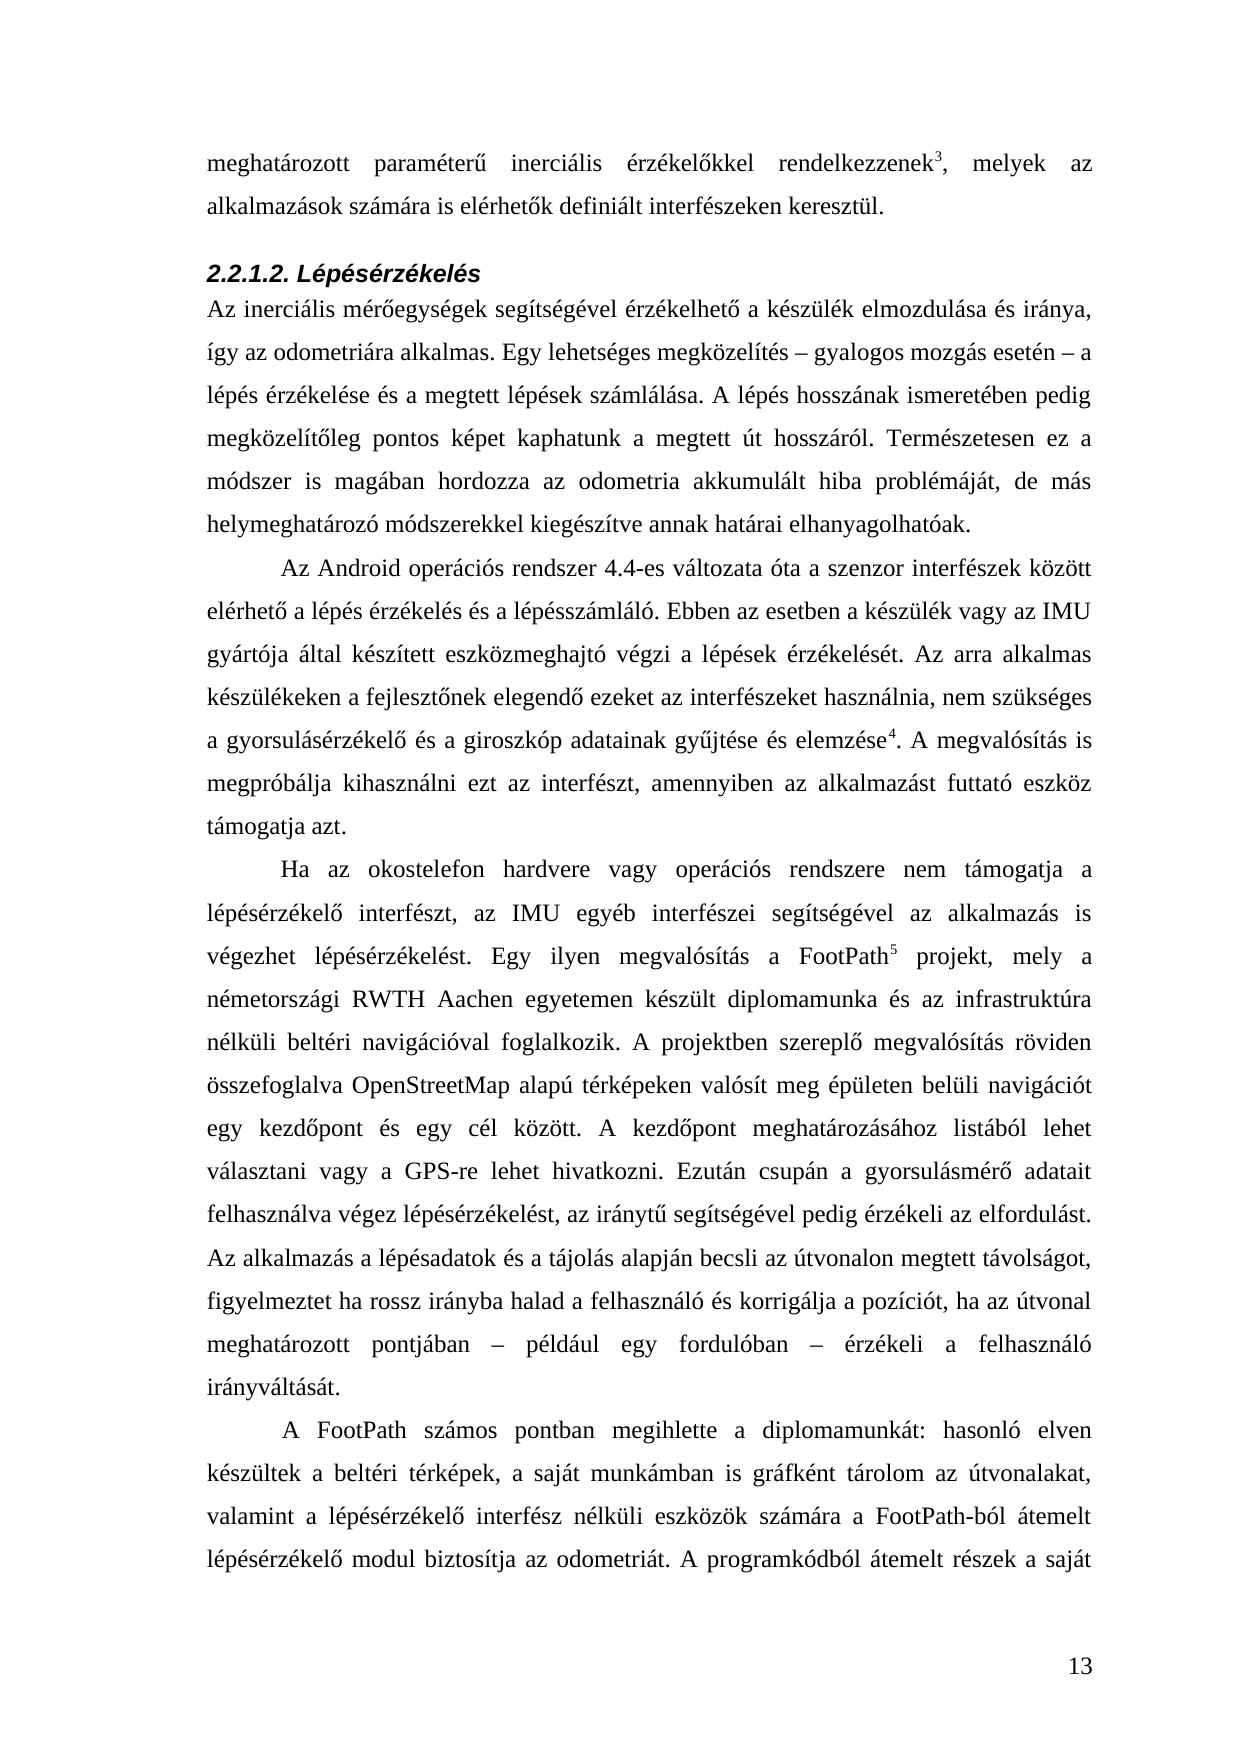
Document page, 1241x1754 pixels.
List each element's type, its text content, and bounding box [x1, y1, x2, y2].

subtitle Lépésérzékelés [207, 259, 1093, 287]
text Az inerciális mérőegységek segítségével érzékelhető a készülék elmozdulása és iránya, így az odometriára alkalmas. Egy lehetséges megközelítés – gyalogos mozgás esetén – a lépés érzékelése és a megtett lépések számlálása. A lépés hosszának ismeretében pedig megközelítőleg pontos képet kaphatunk a megtett út hosszáról. Természetesen ez a módszer is magában hordozza az odometria akkumulált hiba problémáját, de más helymeghatározó módszerekkel kiegészítve annak határai elhanyagolhatóak. [207, 294, 1093, 538]
text meghatározott paraméterű inerciális érzékelőkkel rendelkezzenek, melyek az alkalmazások számára is elérhetők definiált interfészeken keresztül. [207, 148, 1093, 219]
text Ha az okostelefon hardvere vagy operációs rendszere nem támogatja a lépésérzékelő interfészt, az IMU egyéb interfészei segítségével az alkalmazás is végezhet lépésérzékelést. Egy ilyen megvalósítás a FootPath projekt, mely a németországi RWTH Aachen egyetemen készült diplomamunka és az infrastruktúra nélküli beltéri navigációval foglalkozik. A projektben szereplő megvalósítás röviden összefoglalva OpenStreetMap alapú térképeken valósít meg épületen belüli navigációt egy kezdőpont és egy cél között. A kezdőpont meghatározásához listából lehet választani vagy a GPS-re lehet hivatkozni. Ezután csupán a gyorsulásmérő adatait felhasználva végez lépésérzékelést, az iránytű segítségével pedig érzékeli az elfordulást. Az alkalmazás a lépésadatok és a tájolás alapján becsli az útvonalon megtett távolságot, figyelmeztet ha rossz irányba halad a felhasználó és korrigálja a pozíciót, ha az útvonal meghatározott pontjában – például egy fordulóban – érzékeli a felhasználó irányváltását. [207, 854, 1093, 1401]
text A FootPath számos pontban megihlette a diplomamunkát: hasonló elven készültek a beltéri térképek, a saját munkámban is gráfként tárolom az útvonalakat, valamint a lépésérzékelő interfész nélküli eszközök számára a FootPath-ból átemelt lépésérzékelő modul biztosítja az odometriát. A programkódból átemelt részek a saját [207, 1415, 1093, 1573]
text Az Android operációs rendszer 4.4-es változata óta a szenzor interfészek között elérhető a lépés érzékelés és a lépésszámláló. Ebben az esetben a készülék vagy az IMU gyártója által készített eszközmeghajtó végzi a lépések érzékelését. Az arra alkalmas készülékeken a fejlesztőnek elegendő ezeket az interfészeket használnia, nem szükséges a gyorsulásérzékelő és a giroszkóp adatainak gyűjtése és elemzése. A megvalósítás is megpróbálja kihasználni ezt az interfészt, amennyiben az alkalmazást futtató eszköz támogatja azt. [207, 553, 1093, 840]
